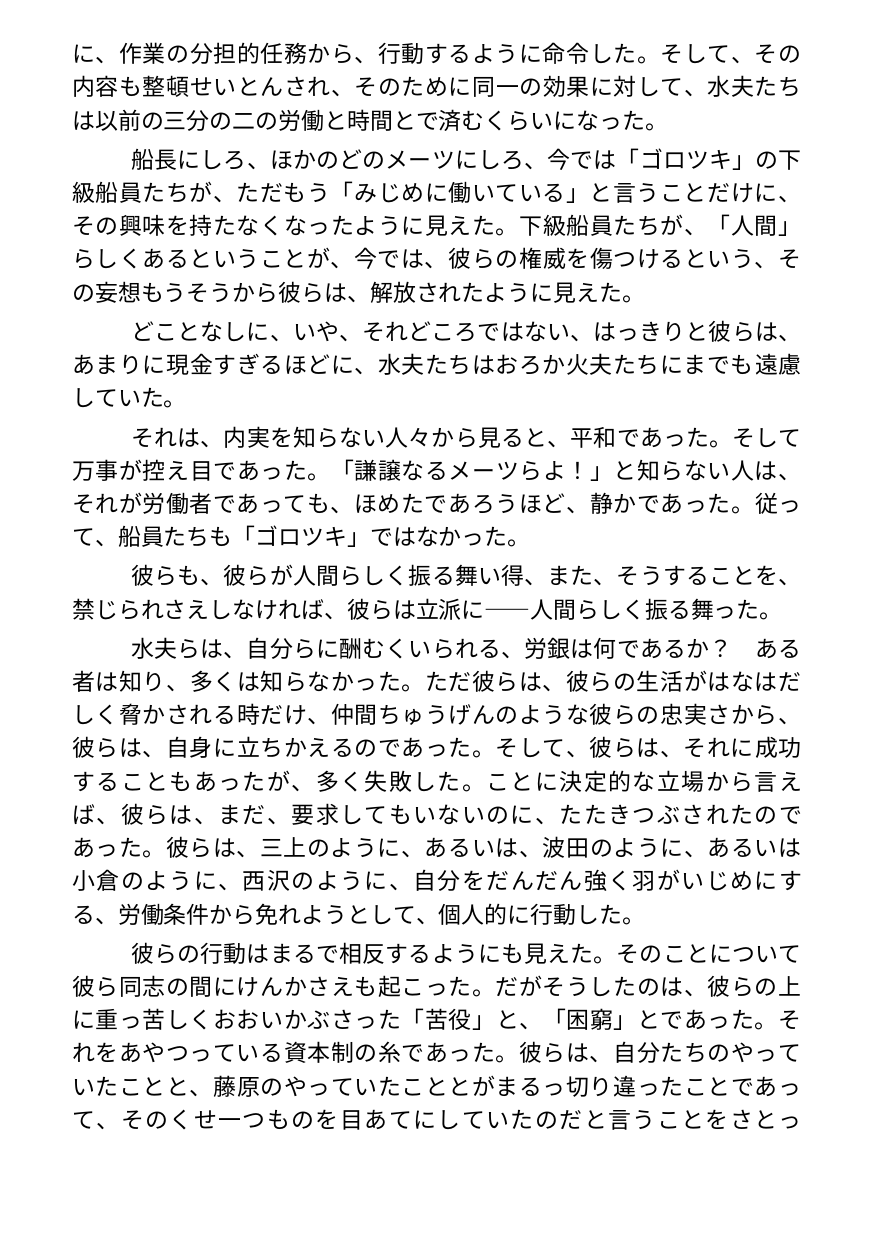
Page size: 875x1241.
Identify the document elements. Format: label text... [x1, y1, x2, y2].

text 彼らの行動はまるで相反するようにも見えた。そのことについて彼ら同志の間にけんかさえも起こった。だがそうしたのは、彼らの上に重っ苦しくおおいかぶさった「苦役」と、「困窮」とであった。それをあやつっている資本制の糸であった。彼らは、自分たちのやっていたことと、藤原のやっていたこととがまるっ切り違ったことであって、そのくせ一つものを目あてにしていたのだと言うことをさとっ [72, 936, 802, 1135]
text 彼らも、彼らが人間らしく振る舞い得、また、そうすることを、禁じられさえしなければ、彼らは立派に――人間らしく振る舞った。 [72, 558, 802, 625]
text 船長にしろ、ほかのどのメーツにしろ、今では「ゴロツキ」の下級船員たちが、ただもう「みじめに働いている」と言うことだけに、その興味を持たなくなったように見えた。下級船員たちが、「人間」らしくあるということが、今では、彼らの権威を傷つけるという、その妄想もうそうから彼らは、解放されたように見えた。 [72, 142, 802, 308]
text それは、内実を知らない人々から見ると、平和であった。そして万事が控え目であった。「謙譲なるメーツらよ！」と知らない人は、それが労働者であっても、ほめたであろうほど、静かであった。従って、船員たちも「ゴロツキ」ではなかった。 [72, 419, 802, 552]
text どことなしに、いや、それどころではない、はっきりと彼らは、あまりに現金すぎるほどに、水夫たちはおろか火夫たちにまでも遠慮していた。 [72, 314, 802, 413]
text 水夫らは、自分らに酬むくいられる、労銀は何であるか？ ある者は知り、多くは知らなかった。ただ彼らは、彼らの生活がはなはだしく脅かされる時だけ、仲間ちゅうげんのような彼らの忠実さから、彼らは、自身に立ちかえるのであった。そして、彼らは、それに成功することもあったが、多く失敗した。ことに決定的な立場から言えば、彼らは、まだ、要求してもいないのに、たたきつぶされたのであった。彼らは、三上のように、あるいは、波田のように、あるいは小倉のように、西沢のように、自分をだんだん強く羽がいじめにする、労働条件から免れようとして、個人的に行動した。 [72, 631, 802, 930]
text に、作業の分担的任務から、行動するように命令した。そして、その内容も整頓せいとんされ、そのために同一の効果に対して、水夫たちは以前の三分の二の労働と時間とで済むくらいになった。 [72, 36, 802, 136]
